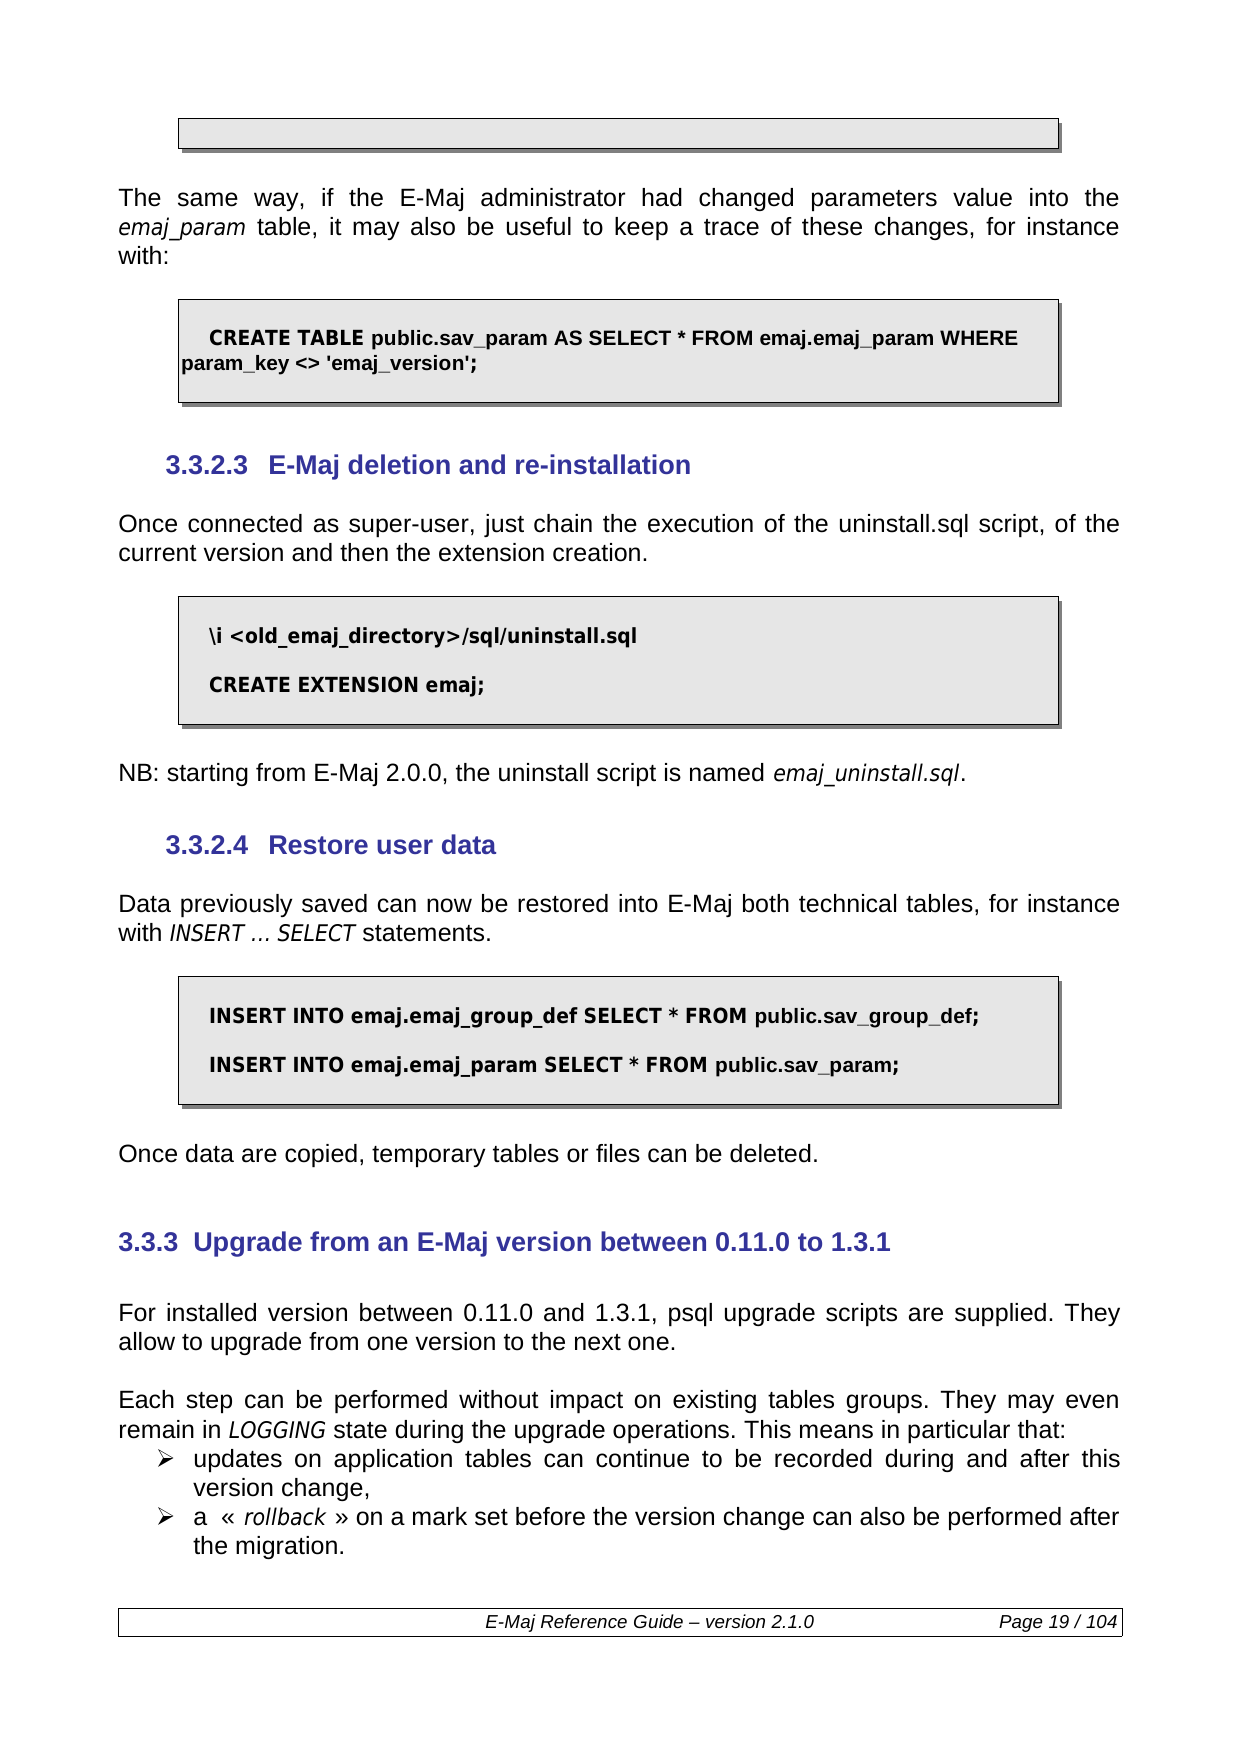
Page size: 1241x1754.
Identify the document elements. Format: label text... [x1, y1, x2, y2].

subtitle Upgrade from an E-Maj version between 0.11.0 to 1.3.1 [118, 1226, 1122, 1257]
text The same way, if the E-Maj administrator had changed parameters value into the emaj_param table, it may also be useful to keep a trace of these changes, for instance with: [118, 182, 1122, 269]
text \i <old_emaj_directory>/sql/uninstall.sql [179, 621, 1058, 645]
subtitle Restore user data [165, 829, 1122, 860]
text Once data are copied, temporary tables or files can be deleted. [118, 1138, 1122, 1167]
text NB: starting from E-Maj 2.0.0, the uninstall script is named emaj_uninstall.sql. [118, 758, 1122, 787]
list a « rollback » on a mark set before the version change can also be performed after the migration. [156, 1502, 1122, 1560]
list updates on application tables can continue to be recorded during and after this version change, [156, 1443, 1122, 1502]
text Once connected as super-user, just chain the execution of the uninstall.sql script, of the current version and then the extension creation. [118, 509, 1122, 567]
text For installed version between 0.11.0 and 1.3.1, psql upgrade scripts are supplied. They allow to upgrade from one version to the next one. [118, 1298, 1122, 1356]
text INSERT INTO emaj.emaj_group_def SELECT * FROM public.sav_group_def; [179, 1001, 1058, 1025]
text Data previously saved can now be restored into E-Maj both technical tables, for instance with INSERT … SELECT statements. [118, 889, 1122, 947]
text Each step can be performed without impact on existing tables groups. They may even remain in LOGGING state during the upgrade operations. This means in particular that: [118, 1385, 1122, 1443]
text CREATE TABLE public.sav_param AS SELECT * FROM emaj.emaj_param WHERE param_key <> 'emaj_version'; [179, 323, 1058, 372]
text INSERT INTO emaj.emaj_param SELECT * FROM public.sav_param; [179, 1050, 1058, 1074]
subtitle E-Maj deletion and re-installation [165, 449, 1122, 480]
text CREATE EXTENSION emaj; [179, 669, 1058, 694]
